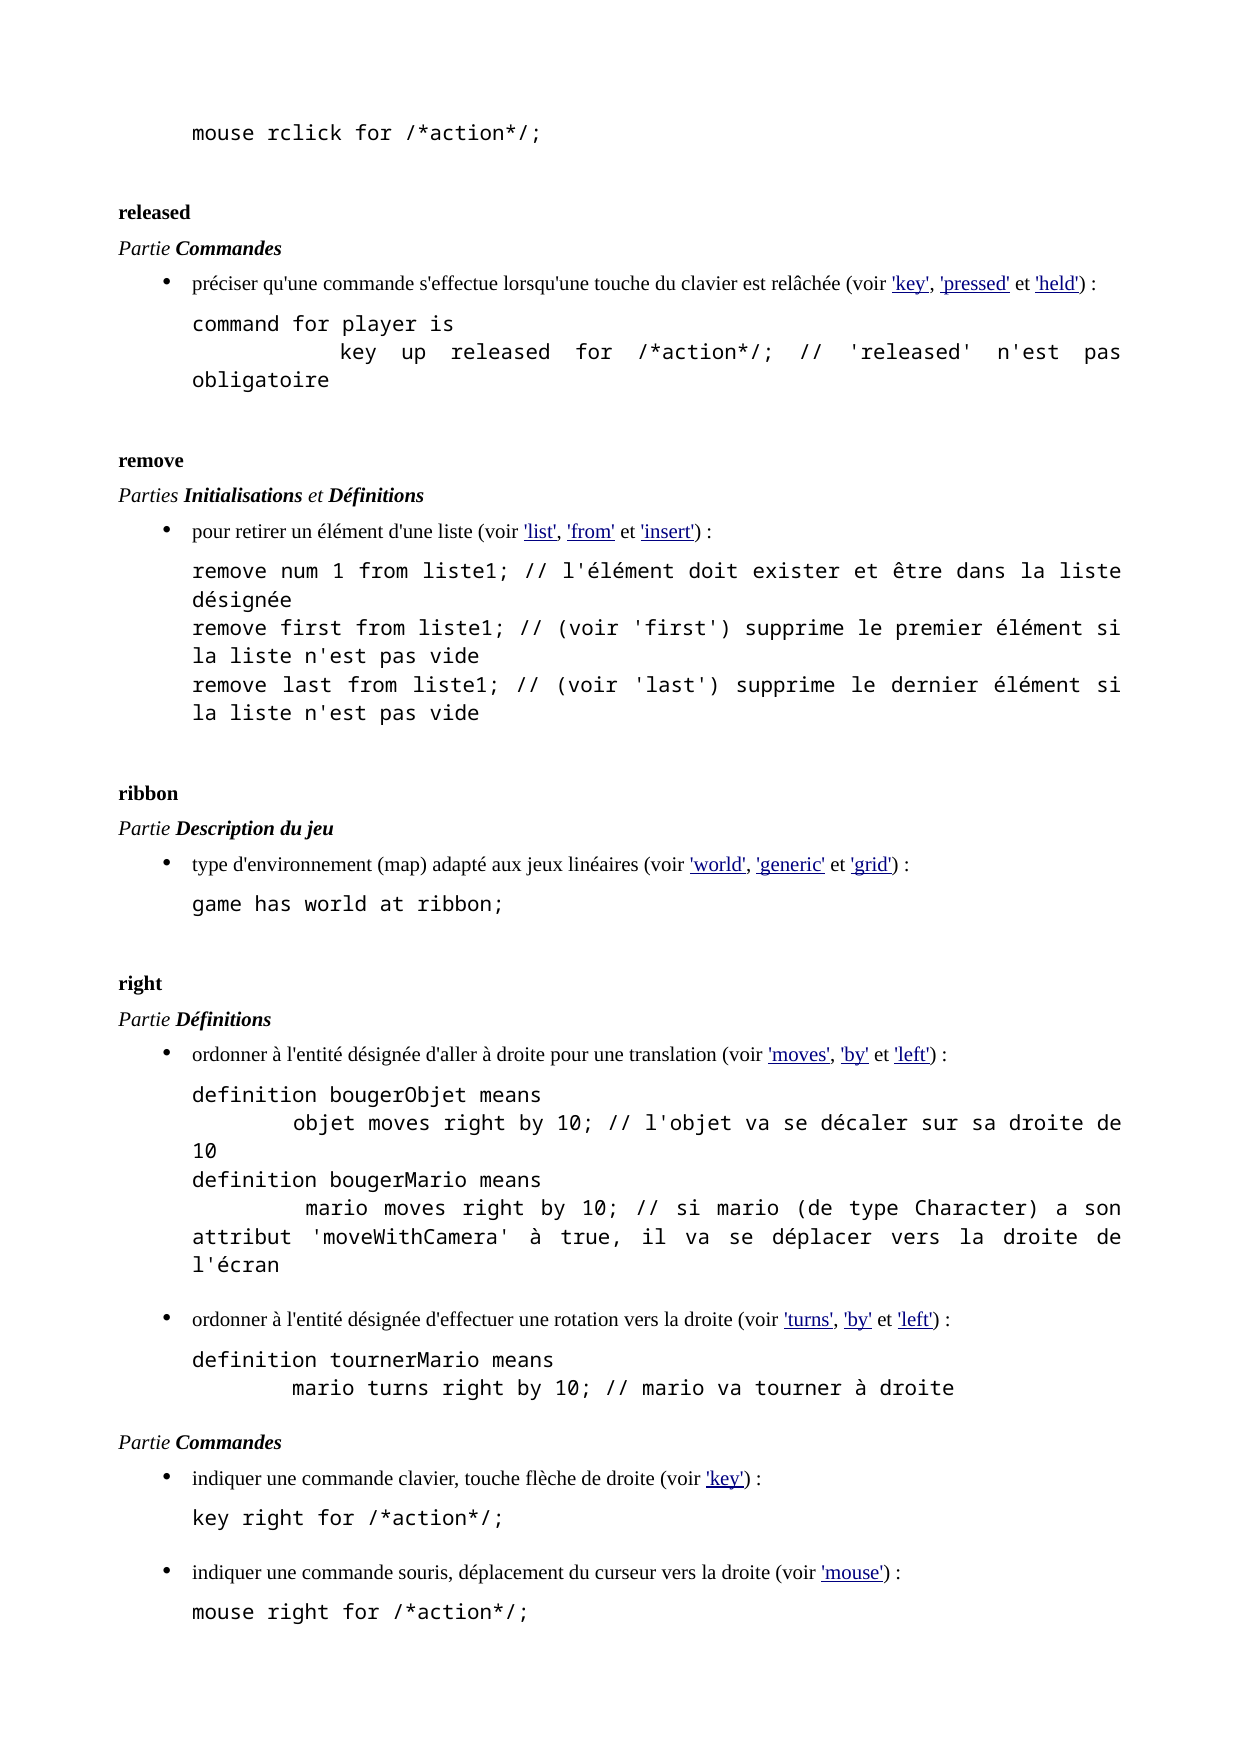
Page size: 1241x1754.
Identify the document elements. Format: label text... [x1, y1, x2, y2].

subtitle remove [118, 448, 1122, 472]
list game has world at ribbon; [162, 889, 1122, 917]
list pour retirer un élément d'une liste (voir 'list', 'from' et 'insert') : [162, 520, 1122, 544]
list definition bougerObjet means [162, 1080, 1122, 1108]
list mouse rclick for /*action*/; [162, 118, 1122, 147]
list indiquer une commande clavier, touche flèche de droite (voir 'key') : [162, 1467, 1122, 1491]
list objet moves right by 10; // l'objet va se décaler sur sa droite de 10 [162, 1108, 1122, 1165]
list remove last from liste1; // (voir 'last') supprime le dernier élément si la liste n'est pas vide [162, 670, 1122, 727]
text Partie Commandes [118, 1431, 1122, 1454]
list préciser qu'une commande s'effectue lorsqu'une touche du clavier est relâchée (voir 'key', 'pressed' et 'held') : [162, 272, 1122, 296]
list type d'environnement (map) adapté aux jeux linéaires (voir 'world', 'generic' et 'grid') : [162, 853, 1122, 877]
list key right for /*action*/; [162, 1503, 1122, 1532]
subtitle released [118, 201, 1122, 224]
list ordonner à l'entité désignée d'aller à droite pour une translation (voir 'moves', 'by' et 'left') : [162, 1043, 1122, 1067]
list mario moves right by 10; // si mario (de type Character) a son attribut 'moveWithCamera' à true, il va se déplacer vers la droite de l'écran [162, 1193, 1122, 1279]
list definition bougerMario means [162, 1165, 1122, 1193]
text Partie Commandes [118, 237, 1122, 260]
text Parties Initialisations et Définitions [118, 484, 1122, 507]
list mario turns right by 10; // mario va tourner à droite [162, 1373, 1122, 1402]
list key up released for /*action*/; // 'released' n'est pas obligatoire [162, 337, 1122, 394]
list indiquer une commande souris, déplacement du curseur vers la droite (voir 'mouse') : [162, 1561, 1122, 1585]
text Partie Description du jeu [118, 817, 1122, 840]
list command for player is [162, 309, 1122, 337]
list remove first from liste1; // (voir 'first') supprime le premier élément si la liste n'est pas vide [162, 613, 1122, 670]
list definition tournerMario means [162, 1345, 1122, 1373]
subtitle ribbon [118, 781, 1122, 804]
subtitle right [118, 972, 1122, 995]
text Partie Définitions [118, 1008, 1122, 1031]
list ordonner à l'entité désignée d'effectuer une rotation vers la droite (voir 'turns', 'by' et 'left') : [162, 1308, 1122, 1332]
list mouse right for /*action*/; [162, 1597, 1122, 1626]
list remove num 1 from liste1; // l'élément doit exister et être dans la liste désignée [162, 556, 1122, 613]
